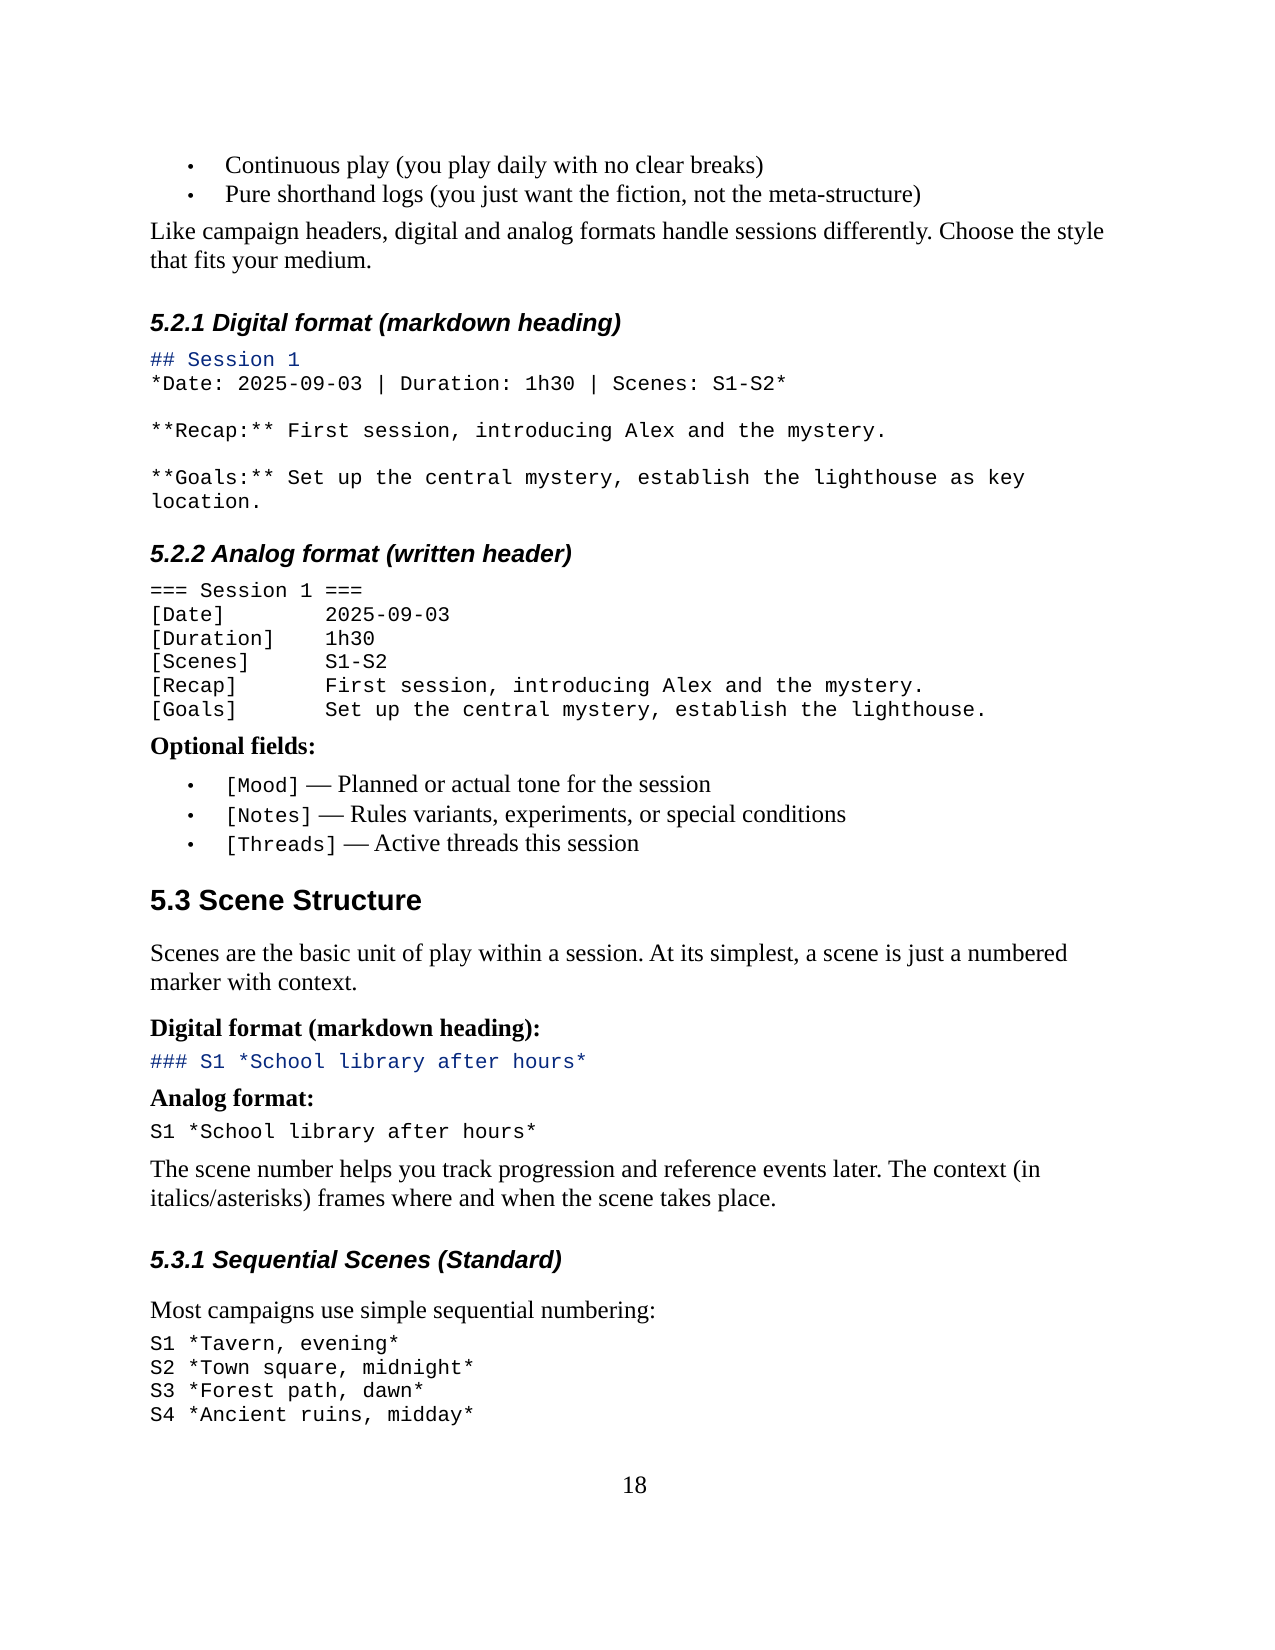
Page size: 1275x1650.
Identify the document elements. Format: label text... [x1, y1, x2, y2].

text S1 *School library after hours* [150, 1121, 1125, 1145]
list [Threads] — Active threads this session [187, 828, 1125, 858]
text === Session 1 === [150, 581, 1125, 604]
text **Goals:** Set up the central mystery, establish the lighthouse as key location. [150, 467, 1125, 514]
text [Date] 2025-09-03 [150, 604, 1125, 628]
text Most campaigns use simple sequential numbering: [150, 1295, 1125, 1324]
text ### S1 *School library after hours* [150, 1051, 1125, 1074]
text S4 *Ancient ruins, midday* [150, 1404, 1125, 1428]
list Pure shorthand logs (you just want the fiction, not the meta-structure) [187, 179, 1125, 207]
text **Recap:** First session, introducing Alex and the mystery. [150, 420, 1125, 443]
text ## Session 1 [150, 349, 1125, 373]
text Scenes are the basic unit of play within a session. At its simplest, a scene is just a numbered marker with context. [150, 938, 1125, 995]
subtitle 5.3 Scene Structure [150, 883, 1125, 916]
subtitle 5.2.1 Digital format (markdown heading) [150, 308, 1125, 336]
subtitle 5.3.1 Sequential Scenes (Standard) [150, 1245, 1125, 1274]
subtitle 5.2.2 Analog format (written header) [150, 539, 1125, 568]
text Digital format (markdown heading): [150, 1013, 1125, 1042]
text Like campaign headers, digital and analog formats handle sessions differently. Choose the style that fits your medium. [150, 216, 1125, 274]
text [Duration] 1h30 [150, 628, 1125, 651]
list [Mood] — Planned or actual tone for the session [187, 769, 1125, 799]
list Continuous play (you play daily with no clear breaks) [187, 150, 1125, 179]
text The scene number helps you track progression and reference events later. The context (in italics/asterisks) frames where and when the scene takes place. [150, 1154, 1125, 1211]
text [Recap] First session, introducing Alex and the mystery. [150, 675, 1125, 699]
text [Scenes] S1-S2 [150, 651, 1125, 675]
text S2 *Town square, midnight* [150, 1357, 1125, 1380]
text *Date: 2025-09-03 | Duration: 1h30 | Scenes: S1-S2* [150, 373, 1125, 396]
text Optional fields: [150, 731, 1125, 760]
list [Notes] — Rules variants, experiments, or special conditions [187, 799, 1125, 828]
text Analog format: [150, 1083, 1125, 1112]
text [Goals] Set up the central mystery, establish the lighthouse. [150, 699, 1125, 722]
text S1 *Tavern, evening* [150, 1333, 1125, 1357]
text S3 *Forest path, dawn* [150, 1380, 1125, 1404]
